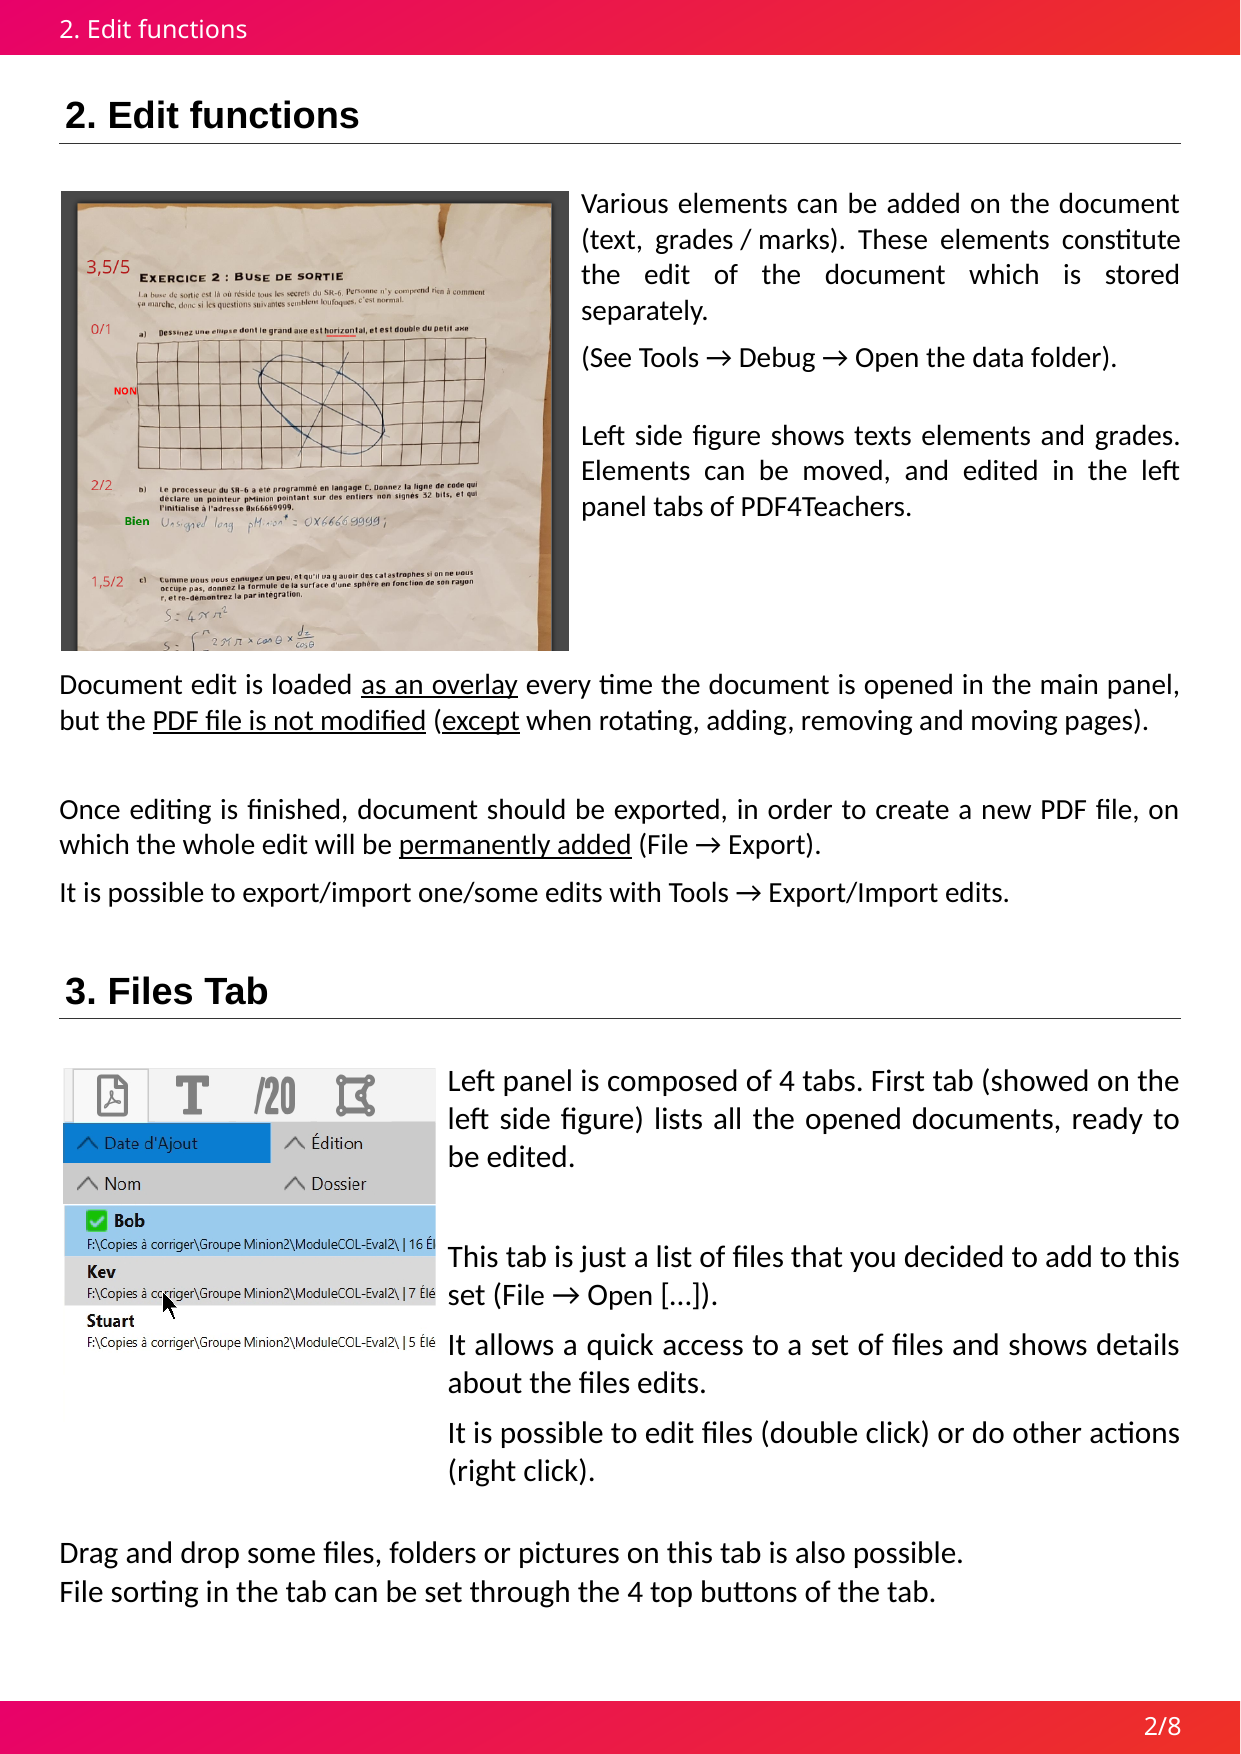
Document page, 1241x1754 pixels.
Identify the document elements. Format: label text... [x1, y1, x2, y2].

text It is possible to edit files (double click) or do other actions (right click). [71, 1413, 1181, 1489]
subtitle Files Tab [59, 963, 1181, 1018]
text Document edit is loaded as an overlay every time the document is opened in the main panel, but the PDF file is not modified (except when rotating, adding, removing and moving pages). [59, 666, 1181, 737]
text It is possible to export/import one/some edits with Tools → Export/Import edits. [59, 874, 1181, 909]
text Once editing is finished, document should be exported, in order to create a new PDF file, on which the whole edit will be permanently added (File → Export). [59, 791, 1181, 862]
text (See Tools → Debug → Open the data folder). [569, 339, 1181, 375]
text Drag and drop some files, folders or pictures on this tab is also possible. [59, 1534, 1181, 1572]
picture [61, 191, 569, 651]
subtitle Edit functions [59, 87, 1181, 143]
text File sorting in the tab can be set through the 4 top buttons of the tab. [59, 1572, 1181, 1610]
text This tab is just a list of files that you decided to add to this set (File → Open […]). [71, 1237, 1181, 1313]
text Left panel is composed of 4 tabs. First tab (showed on the left side figure) lists all the opened documents, ready to be edited. [71, 1061, 1181, 1175]
text It allows a quick access to a set of files and shows details about the files edits. [71, 1325, 1181, 1401]
text Various elements can be added on the document (text, grades / marks). These elements constitute the edit of the document which is stored separately. [71, 185, 1181, 328]
text Left side figure shows texts elements and grades. Elements can be moved, and edited in the left panel tabs of PDF4Teachers. [569, 417, 1181, 523]
